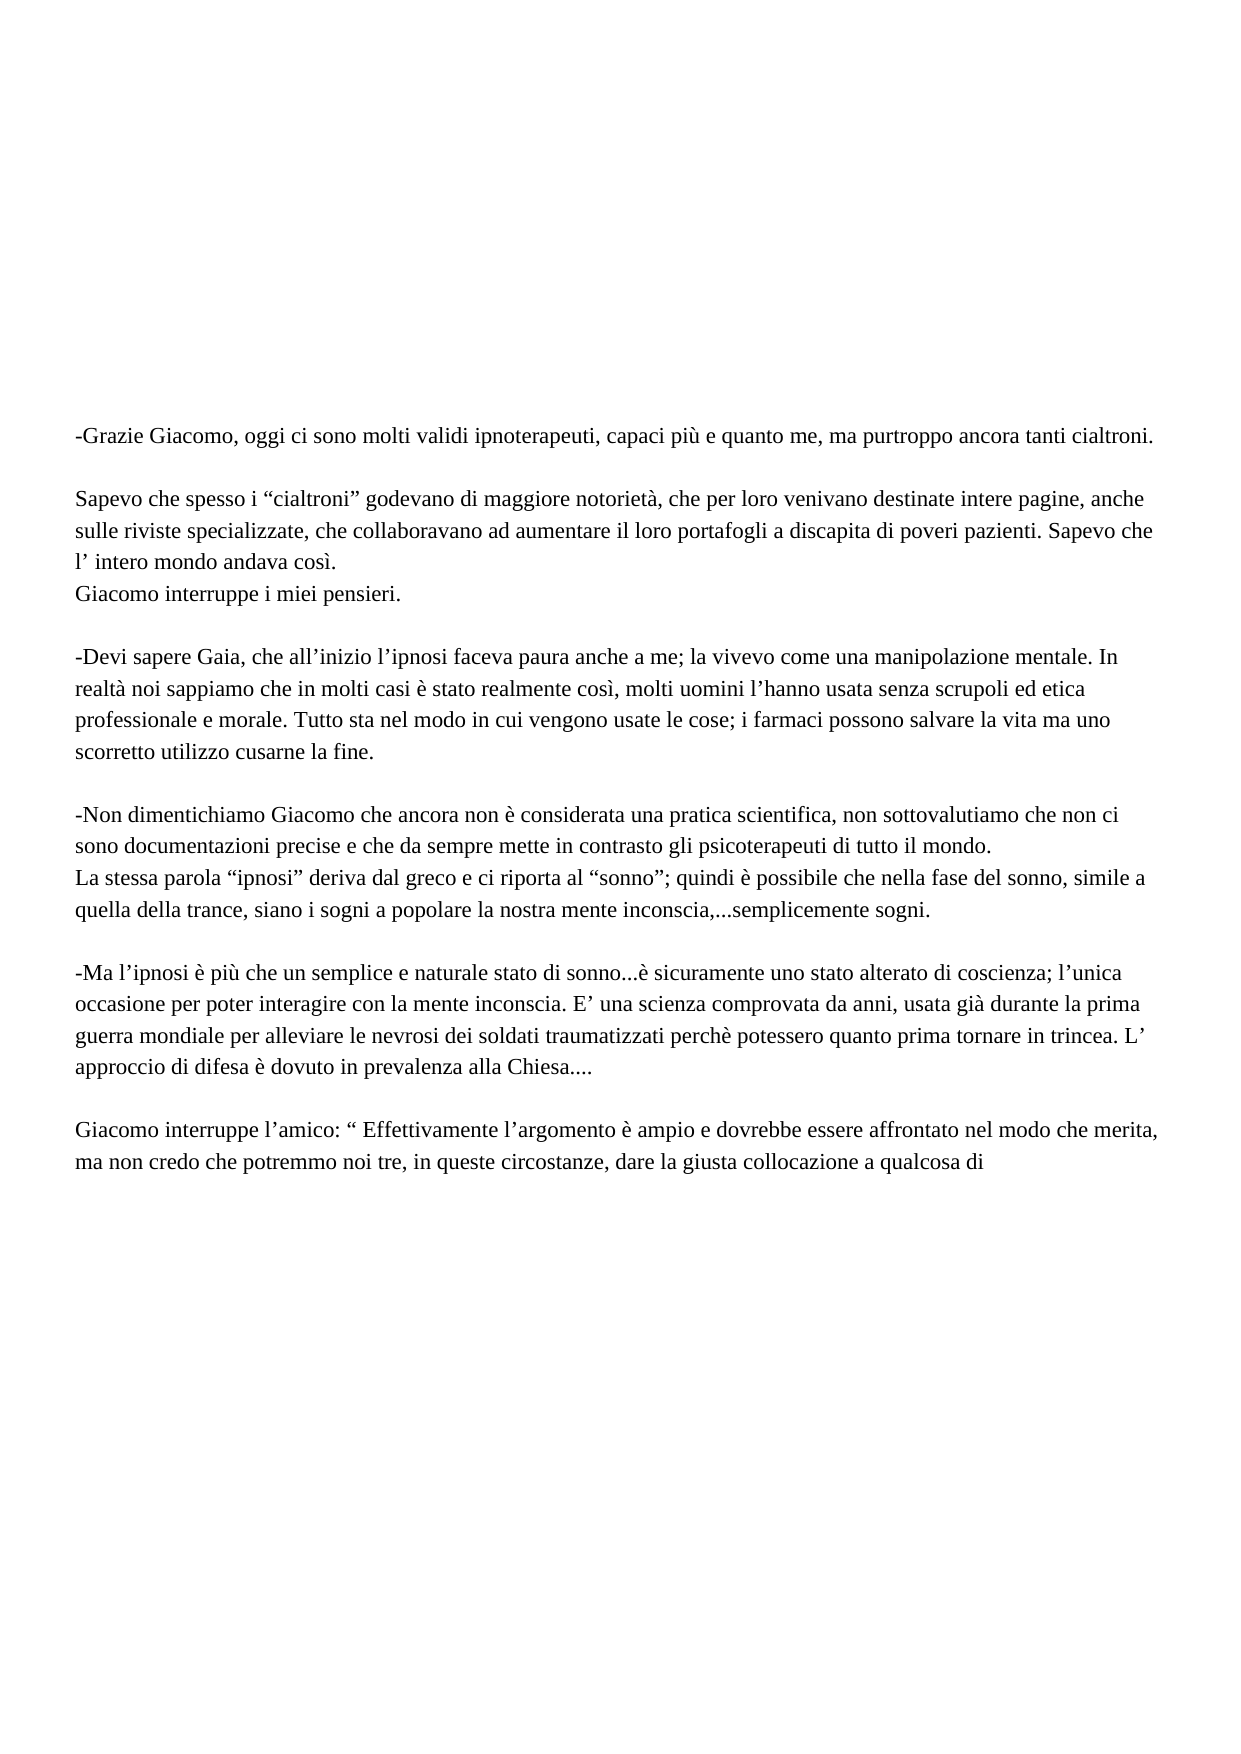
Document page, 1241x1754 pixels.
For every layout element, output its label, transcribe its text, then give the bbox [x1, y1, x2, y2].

text -Ma l’ipnosi è più che un semplice e naturale stato di sonno...è sicuramente uno stato alterato di coscienza; l’unica occasione per poter interagire con la mente inconscia. E’ una scienza comprovata da anni, usata già durante la prima guerra mondiale per alleviare le nevrosi dei soldati traumatizzati perchè potessero quanto prima tornare in trincea. L’ approccio di difesa è dovuto in prevalenza alla Chiesa.... [75, 959, 1165, 1080]
text -Non dimentichiamo Giacomo che ancora non è considerata una pratica scientifica, non sottovalutiamo che non ci sono documentazioni precise e che da sempre mette in contrasto gli psicoterapeuti di tutto il mondo. [75, 801, 1165, 859]
text La stessa parola “ipnosi” deriva dal greco e ci riporta al “sonno”; quindi è possibile che nella fase del sonno, simile a quella della trance, siano i sogni a popolare la nostra mente inconscia,...semplicemente sogni. [75, 864, 1165, 922]
text -Devi sapere Gaia, che all’inizio l’ipnosi faceva paura anche a me; la vivevo come una manipolazione mentale. In realtà noi sappiamo che in molti casi è stato realmente così, molti uomini l’hanno usata senza scrupoli ed etica professionale e morale. Tutto sta nel modo in cui vengono usate le cose; i farmaci possono salvare la vita ma uno scorretto utilizzo cusarne la fine. [75, 643, 1165, 764]
text Sapevo che spesso i “cialtroni” godevano di maggiore notorietà, che per loro venivano destinate intere pagine, anche sulle riviste specializzate, che collaboravano ad aumentare il loro portafogli a discapita di poveri pazienti. Sapevo che l’ intero mondo andava così. [75, 485, 1165, 575]
text -Grazie Giacomo, oggi ci sono molti validi ipnoterapeuti, capaci più e quanto me, ma purtroppo ancora tanti cialtroni. [75, 422, 1165, 448]
text Giacomo interruppe l’amico: “ Effettivamente l’argomento è ampio e dovrebbe essere affrontato nel modo che merita, ma non credo che potremmo noi tre, in queste circostanze, dare la giusta collocazione a qualcosa di [75, 1117, 1165, 1174]
text Giacomo interruppe i miei pensieri. [75, 580, 1165, 606]
